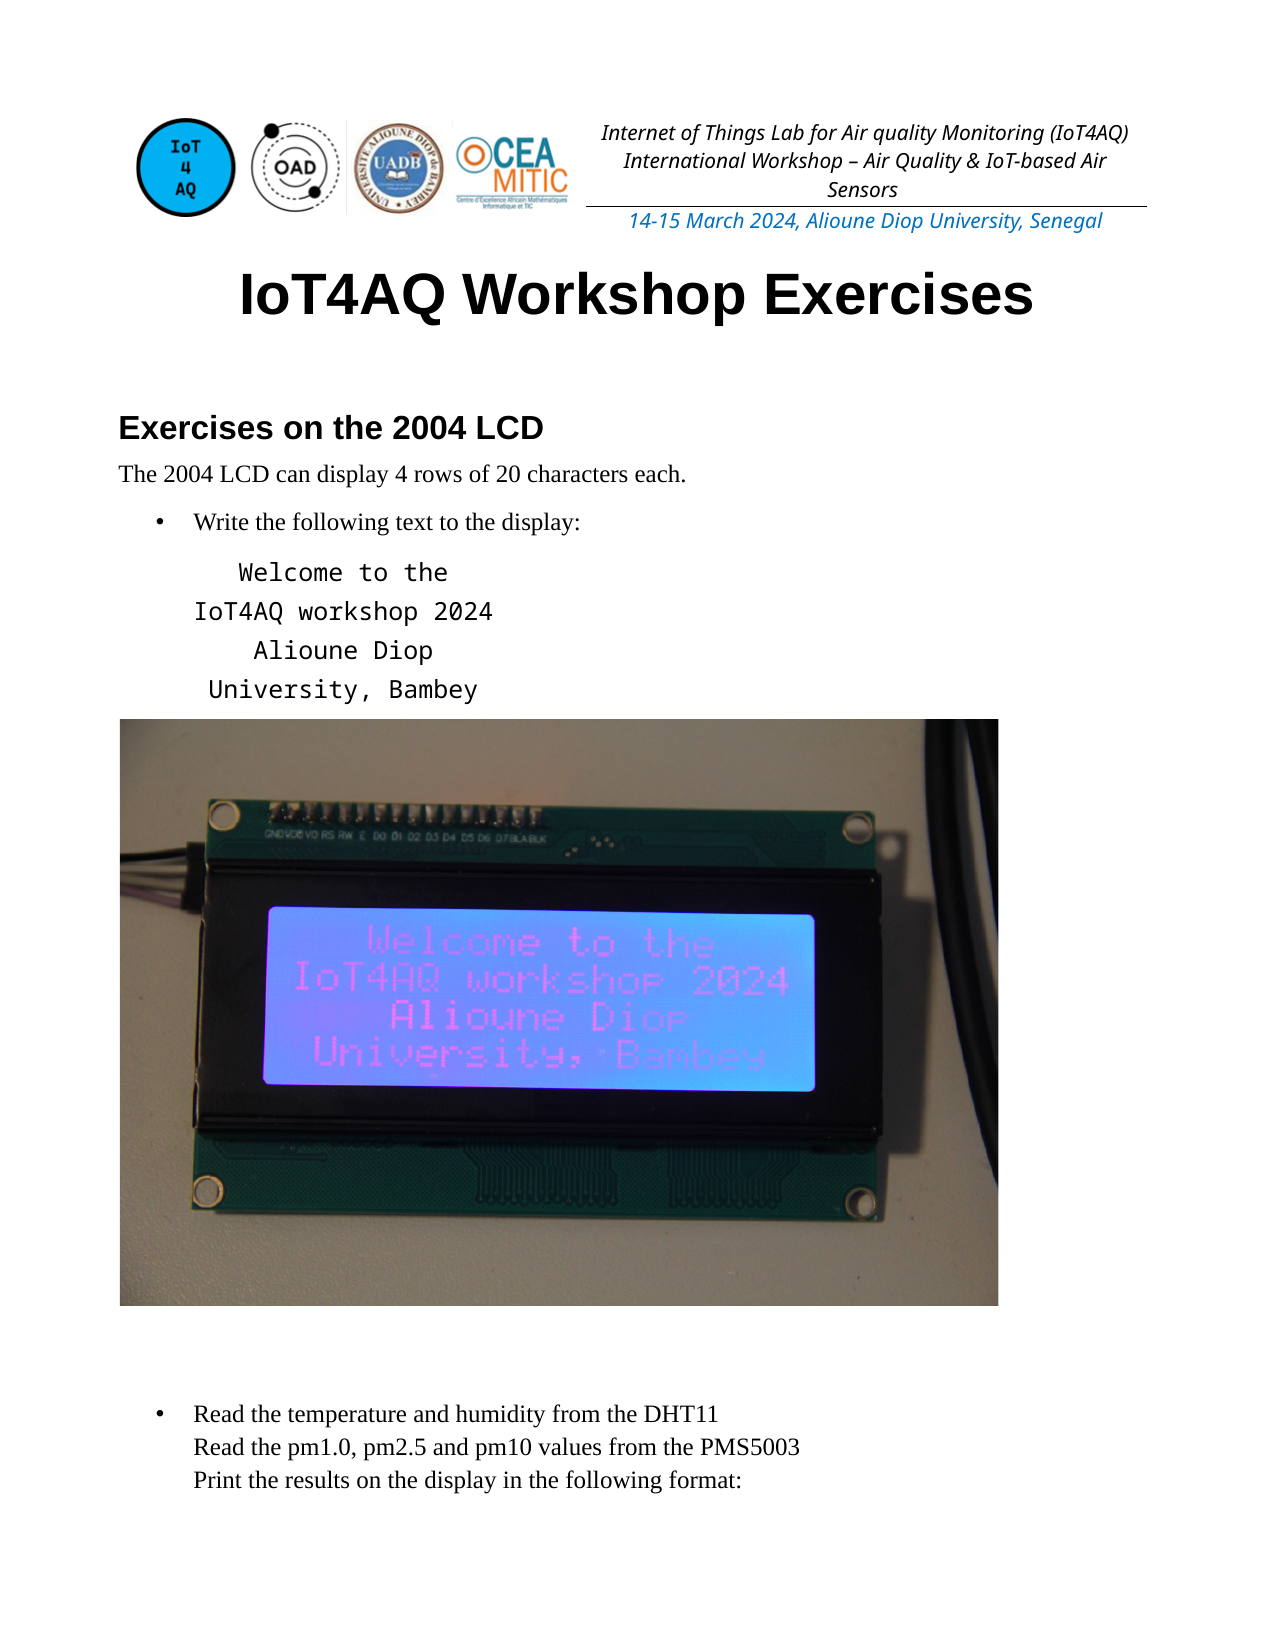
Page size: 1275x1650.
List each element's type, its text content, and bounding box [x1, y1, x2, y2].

table_header [125, 118, 575, 235]
list Read the temperature and humidity from the DHT11 Read the pm1.0, pm2.5 and pm10 values from the PMS5003 Print the results on the display in the following format: [156, 1399, 1157, 1493]
table_header Internet of Things Lab for Air quality Monitoring (IoT4AQ) International Workshop – Air Quality & IoT-based Air Sensors 14-15 March 2024, Alioune Diop University, Senegal [575, 118, 1158, 235]
picture [136, 118, 571, 217]
subtitle Exercises on the 2004 LCD [118, 408, 1157, 446]
picture [119, 719, 999, 1306]
text The 2004 LCD can display 4 rows of 20 characters each. [118, 459, 1157, 488]
title IoT4AQ Workshop Exercises [118, 260, 1157, 327]
list Welcome to the IoT4AQ workshop 2024 Alioune Diop University, Bambey [156, 554, 1157, 1379]
list Write the following text to the display: [156, 507, 1157, 535]
